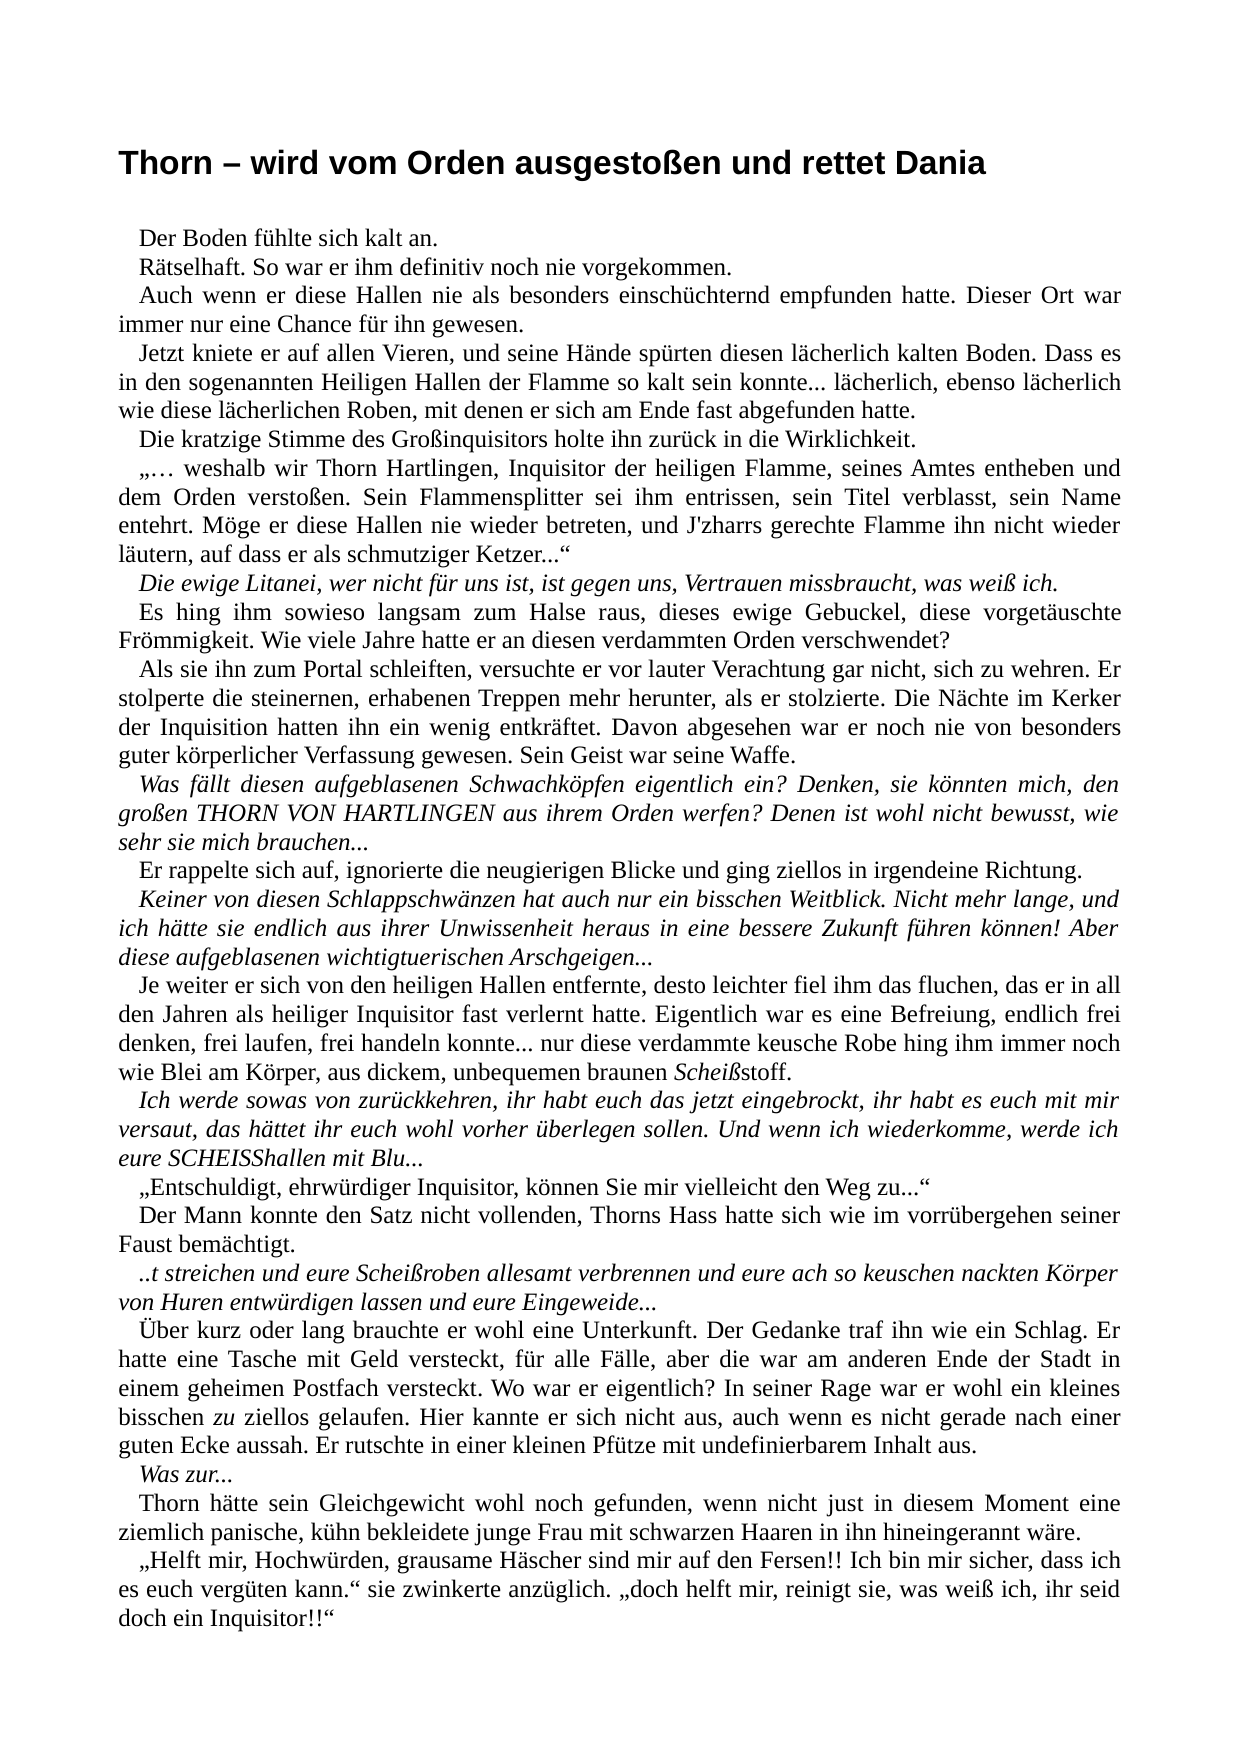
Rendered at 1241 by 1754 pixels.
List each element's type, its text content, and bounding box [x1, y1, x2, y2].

text Die kratzige Stimme des Großinquisitors holte ihn zurück in die Wirklichkeit. [118, 424, 1122, 453]
text Über kurz oder lang brauchte er wohl eine Unterkunft. Der Gedanke traf ihn wie ein Schlag. Er hatte eine Tasche mit Geld versteckt, für alle Fälle, aber die war am anderen Ende der Stadt in einem geheimen Postfach versteckt. Wo war er eigentlich? In seiner Rage war er wohl ein kleines bisschen zu ziellos gelaufen. Hier kannte er sich nicht aus, auch wenn es nicht gerade nach einer guten Ecke aussah. Er rutschte in einer kleinen Pfütze mit undefinierbarem Inhalt aus. [118, 1316, 1122, 1459]
text „Helft mir, Hochwürden, grausame Häscher sind mir auf den Fersen!! Ich bin mir sicher, dass ich es euch vergüten kann.“ sie zwinkerte anzüglich. „doch helft mir, reinigt sie, was weiß ich, ihr seid doch ein Inquisitor!!“ [118, 1546, 1122, 1632]
text Was fällt diesen aufgeblasenen Schwachköpfen eigentlich ein? Denken, sie könnten mich, den großen THORN VON HARTLINGEN aus ihrem Orden werfen? Denen ist wohl nicht bewusst, wie sehr sie mich brauchen... [118, 769, 1122, 856]
text Thorn hätte sein Gleichgewicht wohl noch gefunden, wenn nicht just in diesem Moment eine ziemlich panische, kühn bekleidete junge Frau mit schwarzen Haaren in ihn hineingerannt wäre. [118, 1488, 1122, 1546]
subtitle Thorn – wird vom Orden ausgestoßen und rettet Dania [118, 143, 1122, 182]
text Was zur... [118, 1459, 1122, 1488]
text Als sie ihn zum Portal schleiften, versuchte er vor lauter Verachtung gar nicht, sich zu wehren. Er stolperte die steinernen, erhabenen Treppen mehr herunter, als er stolzierte. Die Nächte im Kerker der Inquisition hatten ihn ein wenig entkräftet. Davon abgesehen war er noch nie von besonders guter körperlicher Verfassung gewesen. Sein Geist war seine Waffe. [118, 654, 1122, 769]
text Je weiter er sich von den heiligen Hallen entfernte, desto leichter fiel ihm das fluchen, das er in all den Jahren als heiliger Inquisitor fast verlernt hatte. Eigentlich war es eine Befreiung, endlich frei denken, frei laufen, frei handeln konnte... nur diese verdammte keusche Robe hing ihm immer noch wie Blei am Körper, aus dickem, unbequemen braunen Scheißstoff. [118, 971, 1122, 1086]
text Der Boden fühlte sich kalt an. [118, 223, 1122, 252]
text ..t streichen und eure Scheißroben allesamt verbrennen und eure ach so keuschen nackten Körper von Huren entwürdigen lassen und eure Eingeweide... [118, 1258, 1122, 1316]
text „Entschuldigt, ehrwürdiger Inquisitor, können Sie mir vielleicht den Weg zu...“ [118, 1172, 1122, 1201]
text Es hing ihm sowieso langsam zum Halse raus, dieses ewige Gebuckel, diese vorgetäuschte Frömmigkeit. Wie viele Jahre hatte er an diesen verdammten Orden verschwendet? [118, 597, 1122, 654]
text Jetzt kniete er auf allen Vieren, und seine Hände spürten diesen lächerlich kalten Boden. Dass es in den sogenannten Heiligen Hallen der Flamme so kalt sein konnte... lächerlich, ebenso lächerlich wie diese lächerlichen Roben, mit denen er sich am Ende fast abgefunden hatte. [118, 338, 1122, 424]
text Die ewige Litanei, wer nicht für uns ist, ist gegen uns, Vertrauen missbraucht, was weiß ich. [118, 568, 1122, 597]
text Rätselhaft. So war er ihm definitiv noch nie vorgekommen. [118, 252, 1122, 281]
text Keiner von diesen Schlappschwänzen hat auch nur ein bisschen Weitblick. Nicht mehr lange, und ich hätte sie endlich aus ihrer Unwissenheit heraus in eine bessere Zukunft führen können! Aber diese aufgeblasenen wichtigtuerischen Arschgeigen... [118, 884, 1122, 971]
text „… weshalb wir Thorn Hartlingen, Inquisitor der heiligen Flamme, seines Amtes entheben und dem Orden verstoßen. Sein Flammensplitter sei ihm entrissen, sein Titel verblasst, sein Name entehrt. Möge er diese Hallen nie wieder betreten, und J'zharrs gerechte Flamme ihn nicht wieder läutern, auf dass er als schmutziger Ketzer...“ [118, 453, 1122, 568]
text Ich werde sowas von zurückkehren, ihr habt euch das jetzt eingebrockt, ihr habt es euch mit mir versaut, das hättet ihr euch wohl vorher überlegen sollen. Und wenn ich wiederkomme, werde ich eure SCHEISShallen mit Blu... [118, 1086, 1122, 1172]
text Er rappelte sich auf, ignorierte die neugierigen Blicke und ging ziellos in irgendeine Richtung. [118, 856, 1122, 884]
text Auch wenn er diese Hallen nie als besonders einschüchternd empfunden hatte. Dieser Ort war immer nur eine Chance für ihn gewesen. [118, 281, 1122, 338]
text Der Mann konnte den Satz nicht vollenden, Thorns Hass hatte sich wie im vorrübergehen seiner Faust bemächtigt. [118, 1201, 1122, 1258]
